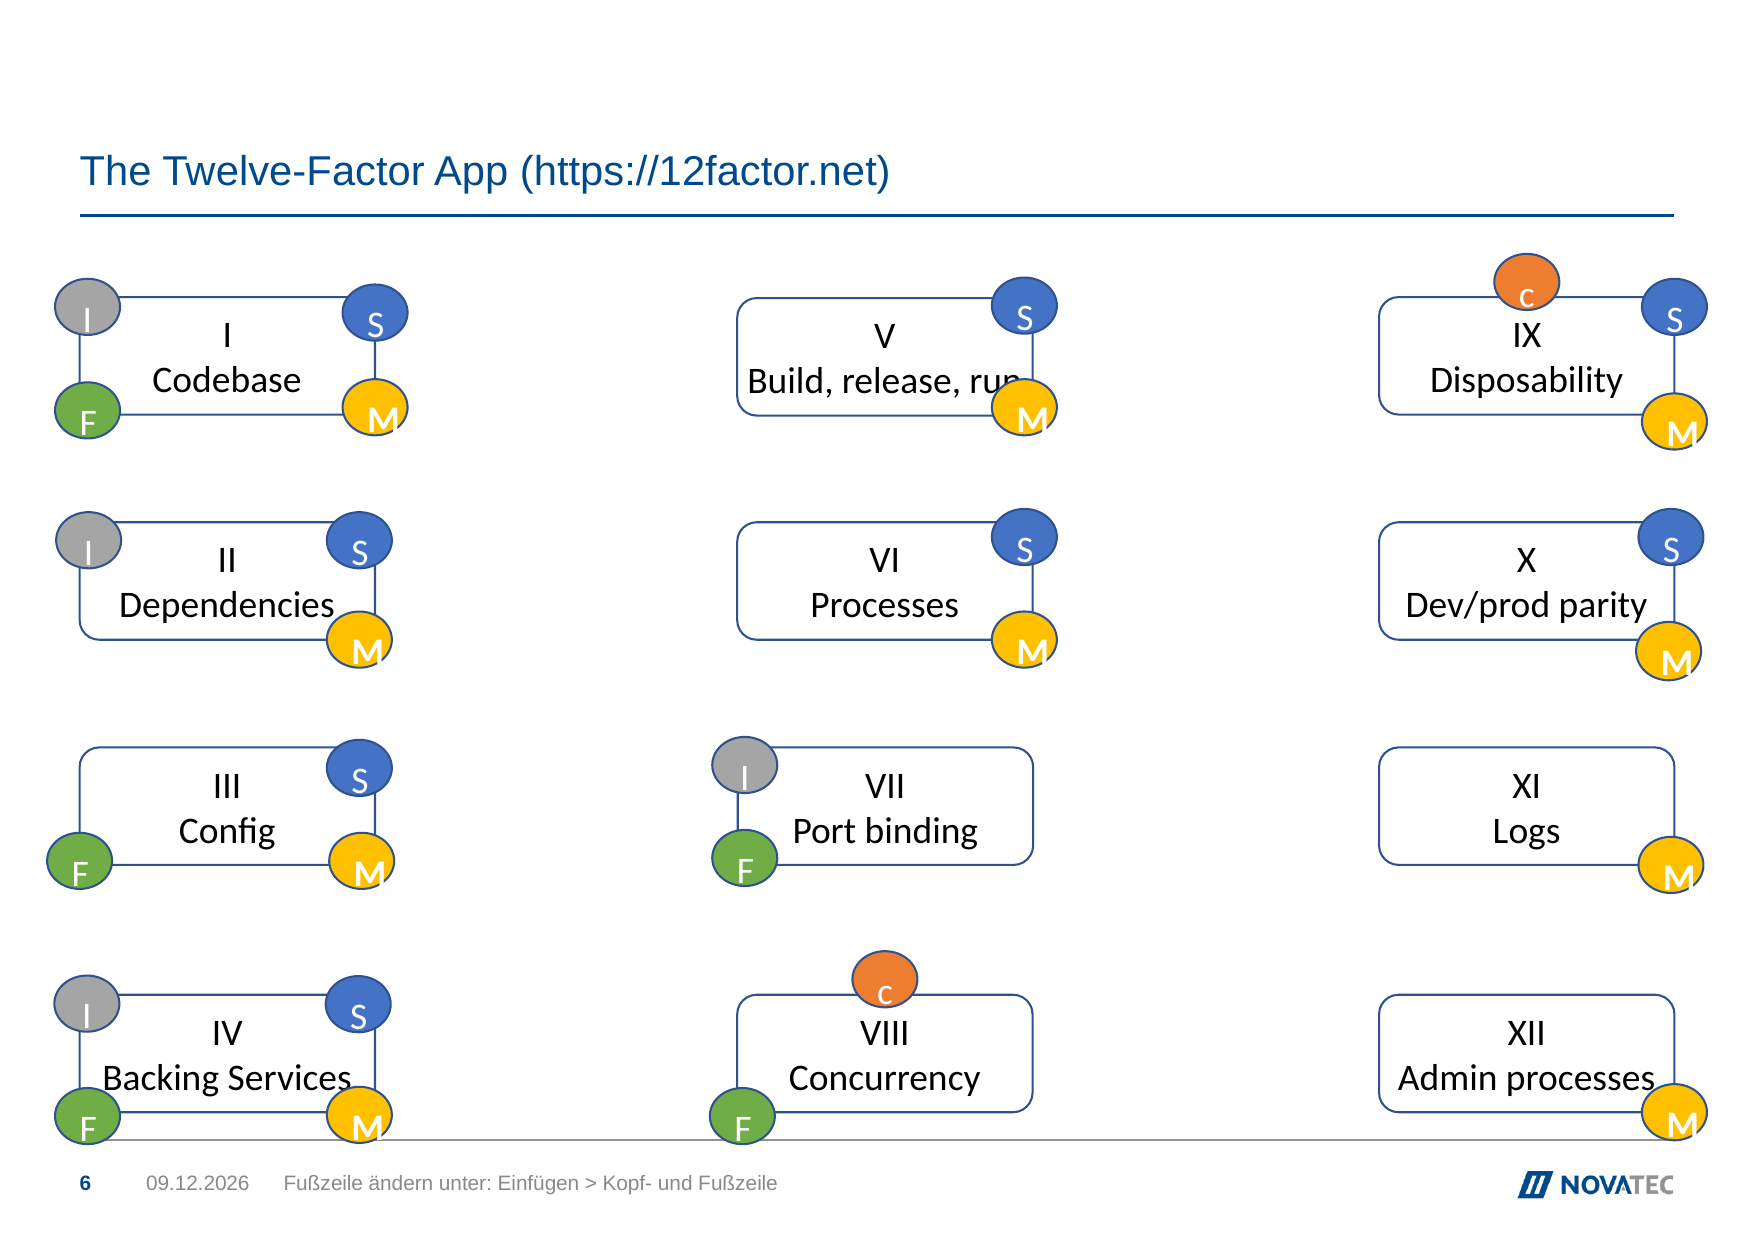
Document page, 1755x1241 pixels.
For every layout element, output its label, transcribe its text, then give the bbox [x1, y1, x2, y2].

text_box III Config [79, 747, 376, 865]
text_box M [991, 379, 1057, 436]
text_box VI Processes [737, 522, 1033, 640]
text_box M [329, 832, 395, 889]
text_box I [712, 736, 778, 794]
text_box M [1641, 393, 1707, 450]
text_box X Dev/prod parity [1379, 522, 1675, 640]
text_box M [326, 611, 392, 668]
text_box F [712, 829, 778, 887]
text_box I [54, 975, 120, 1032]
text_box F [55, 382, 121, 439]
text_box S [1638, 508, 1704, 566]
text_box M [1641, 1084, 1707, 1141]
text_box IV Backing Services [79, 994, 376, 1113]
text_box F [709, 1088, 775, 1145]
text_box M [326, 1086, 392, 1143]
text_box c [852, 951, 918, 1008]
text_box F [47, 832, 113, 889]
text_box VIII Concurrency [737, 994, 1033, 1113]
text_box I [56, 512, 122, 569]
text_box VII Port binding [737, 747, 1034, 865]
text_box c [1494, 253, 1560, 310]
text_box S [991, 508, 1057, 566]
text_box M [342, 379, 408, 436]
text_box S [326, 739, 392, 796]
text_box I [55, 278, 121, 335]
text_box I Codebase [79, 297, 376, 415]
text_box S [342, 284, 408, 341]
text_box V Build, release, run [737, 298, 1033, 416]
text_box Fußzeile ändern unter: Einfügen > Kopf- und Fußzeile [283, 1149, 1131, 1216]
text_box M [991, 611, 1057, 668]
text_box M [1638, 836, 1704, 893]
text_box S [326, 512, 392, 569]
text_box S [991, 277, 1057, 334]
text_box 22.01.2018 [146, 1149, 276, 1216]
text_box M [1636, 621, 1702, 681]
text_box [79, 1149, 139, 1216]
text_box F [55, 1088, 121, 1145]
text_box IX Disposability [1379, 297, 1675, 415]
text_box S [325, 976, 391, 1033]
text_box XII Admin processes [1379, 994, 1675, 1113]
text_box XI Logs [1379, 747, 1675, 865]
text_box S [1641, 278, 1707, 335]
title The Twelve-Factor App (https://12factor.net) [79, 41, 1675, 241]
text_box II Dependencies [79, 522, 376, 640]
